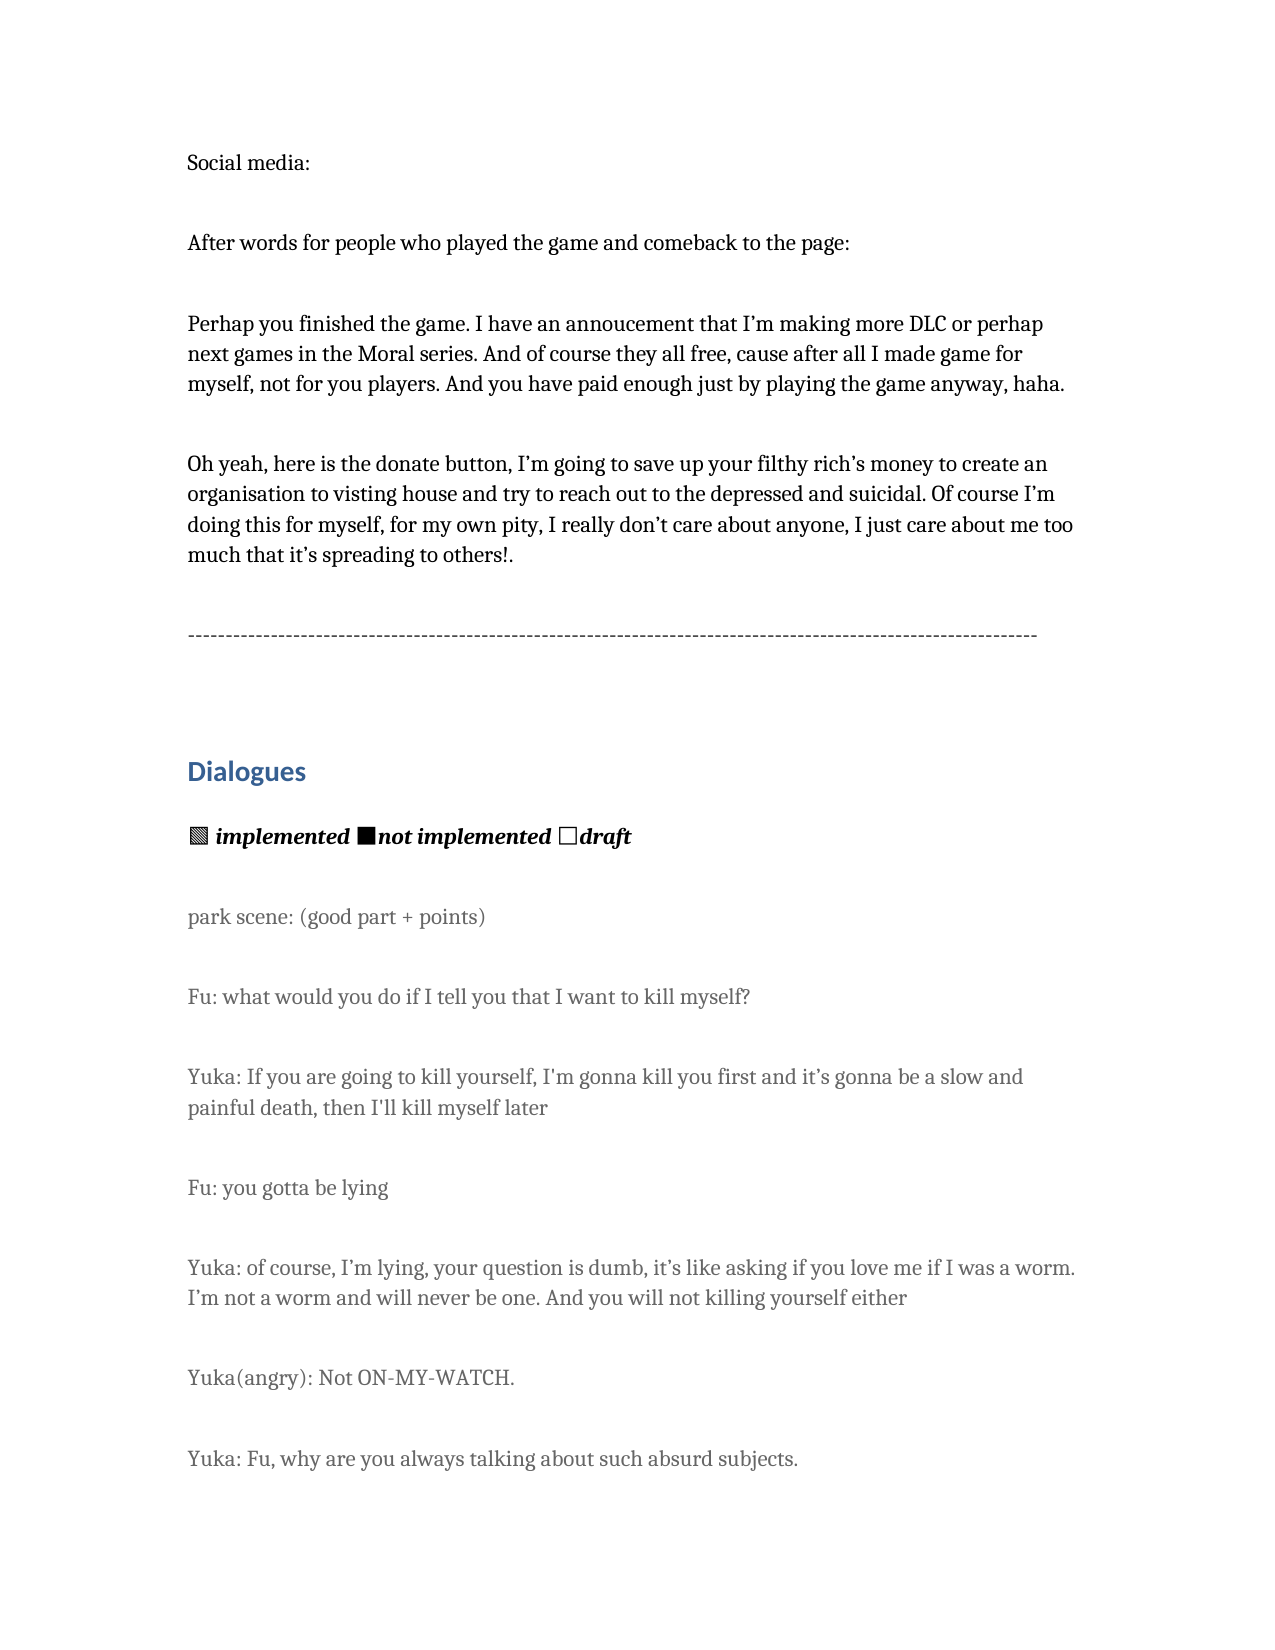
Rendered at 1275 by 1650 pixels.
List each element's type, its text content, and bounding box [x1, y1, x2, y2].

text ----------------------------------------------------------------------------------------------------------------- [187, 622, 1087, 648]
text Social media: [187, 150, 1087, 176]
text Perhap you finished the game. I have an annoucement that I’m making more DLC or perhap next games in the Moral series. And of course they all free, cause after all I made game for myself, not for you players. And you have paid enough just by playing the game anyway, haha. [187, 310, 1087, 397]
text Oh yeah, here is the donate button, I’m going to save up your filthy rich’s money to create an organisation to visting house and try to reach out to the depressed and suicidal. Of course I’m doing this for myself, for my own pity, I really don’t care about anyone, I just care about me too much that it’s spreading to others!. [187, 451, 1087, 568]
text Yuka: of course, I’m lying, your question is dumb, it’s like asking if you love me if I was a worm. I’m not a worm and will never be one. And you will not killing yourself either [187, 1255, 1087, 1311]
text park scene: (good part + points) [187, 904, 1087, 930]
text Fu: what would you do if I tell you that I want to kill myself? [187, 984, 1087, 1010]
text Yuka: Fu, why are you always talking about such absurd subjects. [187, 1445, 1087, 1472]
text 🟩 implemented ⬛not implemented ⬜draft [187, 823, 1087, 850]
text Yuka(angry): Not ON-MY-WATCH. [187, 1365, 1087, 1392]
text Yuka: If you are going to kill yourself, I'm gonna kill you first and it’s gonna be a slow and painful death, then I'll kill myself later [187, 1064, 1087, 1121]
text Fu: you gotta be lying [187, 1174, 1087, 1201]
text After words for people who played the game and comeback to the page: [187, 230, 1087, 257]
subtitle Dialogues [187, 753, 1087, 789]
